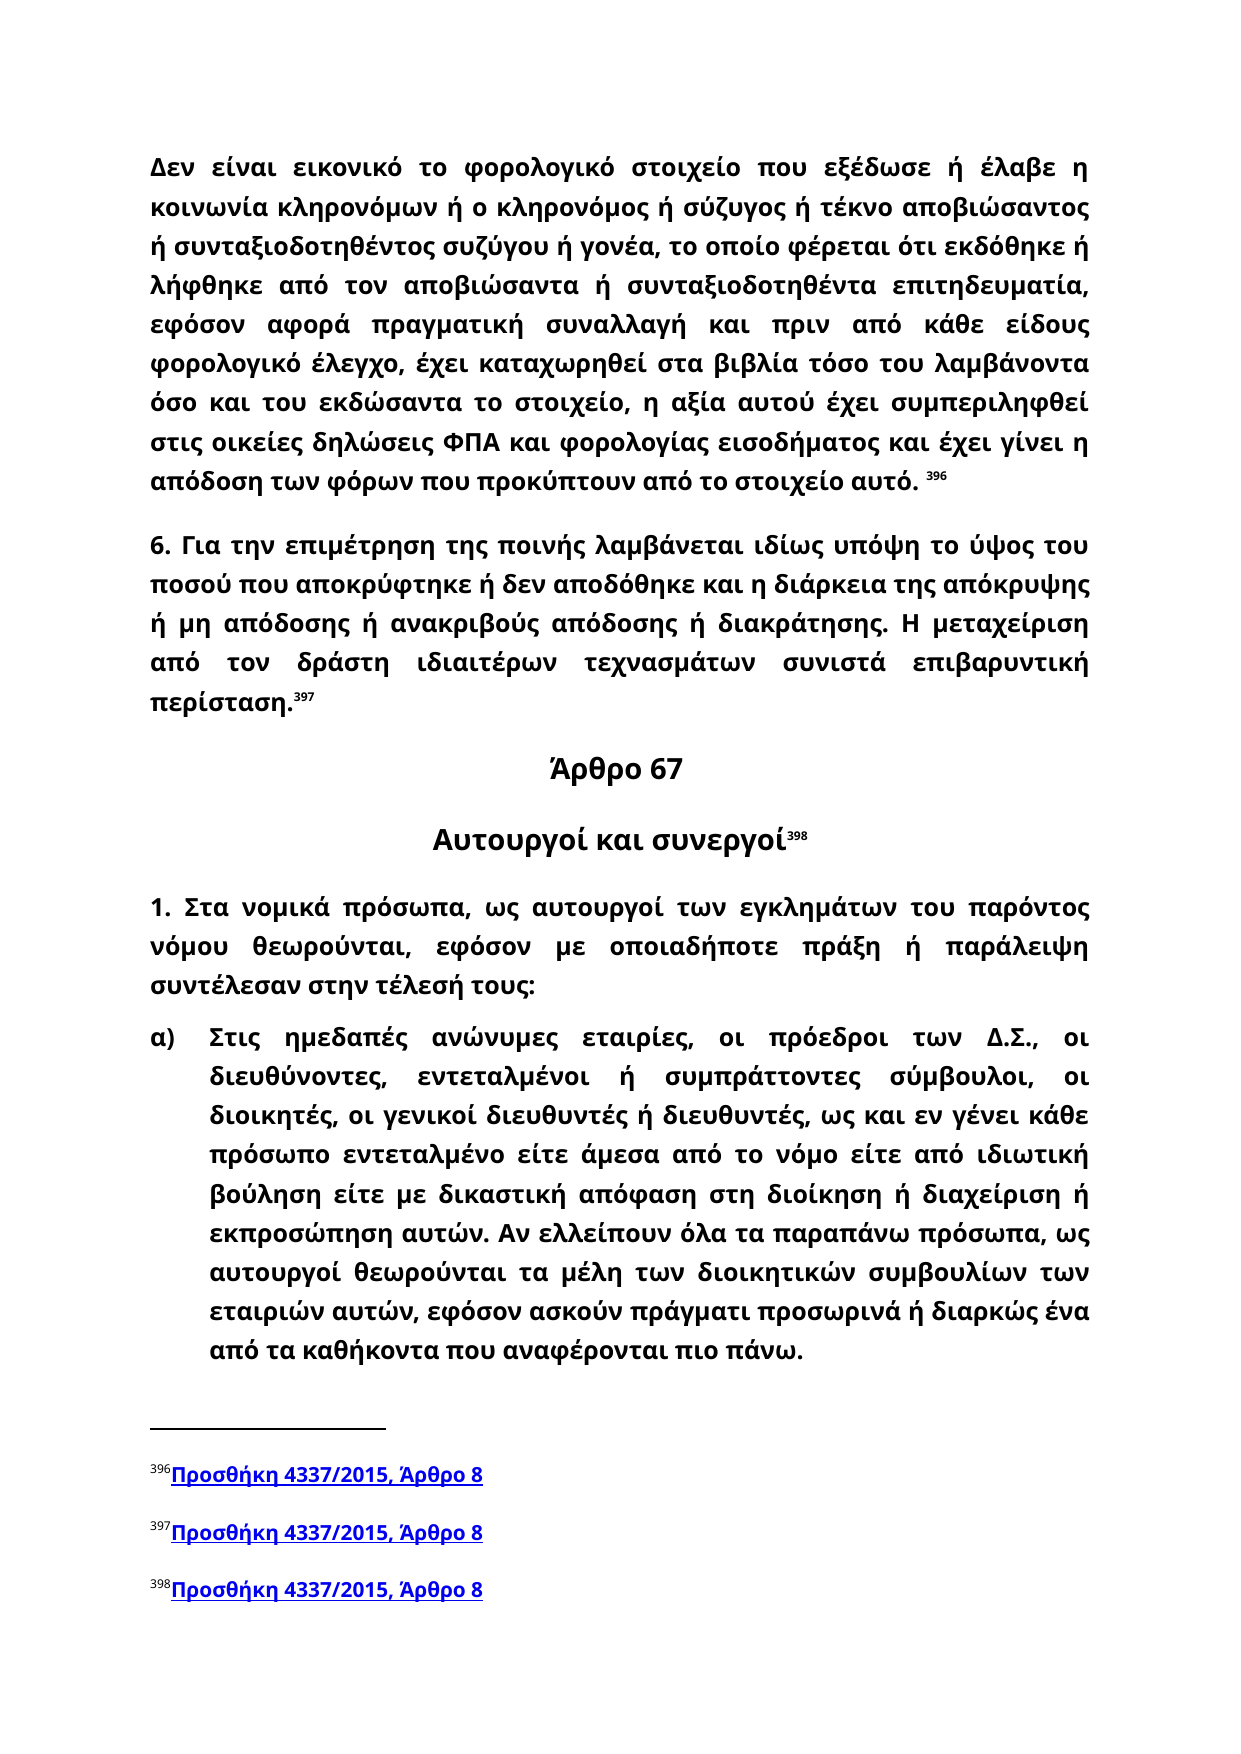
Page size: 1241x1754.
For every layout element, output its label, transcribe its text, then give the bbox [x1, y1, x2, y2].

text 6. Για την επιμέτρηση της ποινής λαμβάνεται ιδίως υπόψη το ύψος του ποσού που αποκρύφτηκε ή δεν αποδόθηκε και η διάρκεια της απόκρυψης ή μη απόδοσης ή ανακριβούς απόδοσης ή διακράτησης. Η μεταχείριση από τον δράστη ιδιαιτέρων τεχνασμάτων συνιστά επιβαρυντική περίσταση. [150, 527, 1090, 718]
subtitle Αυτουργοί και συνεργοί [150, 819, 1090, 859]
subtitle Άρθρο 67 [150, 748, 1090, 788]
text Προσθήκη 4337/2015, Άρθρο 8 [150, 1460, 1090, 1489]
text 1. Στα νομικά πρόσωπα, ως αυτουργοί των εγκλημάτων του παρόντος νόμου θεωρούνται, εφόσον με οποιαδήποτε πράξη ή παράλειψη συντέλεσαν στην τέλεσή τους: [150, 889, 1090, 1002]
text Προσθήκη 4337/2015, Άρθρο 8 [150, 1518, 1090, 1546]
list α) Στις ημεδαπές ανώνυμες εταιρίες, οι πρόεδροι των Δ.Σ., οι διευθύνοντες, εντεταλμένοι ή συμπράττοντες σύμβουλοι, οι διοικητές, οι γενικοί διευθυντές ή διευθυντές, ως και εν γένει κάθε πρόσωπο εντεταλμένο είτε άμεσα από το νόμο είτε από ιδιωτική βούληση είτε με δικαστική απόφαση στη διοίκηση ή διαχείριση ή εκπροσώπηση αυτών. Αν ελλείπουν όλα τα παραπάνω πρόσωπα, ως αυτουργοί θεωρούνται τα μέλη των διοικητικών συμβουλίων των εταιριών αυτών, εφόσον ασκούν πράγματι προσωρινά ή διαρκώς ένα από τα καθήκοντα που αναφέρονται πιο πάνω. [150, 1019, 1090, 1367]
text Προσθήκη 4337/2015, Άρθρο 8 [150, 1576, 1090, 1604]
text Δεν είναι εικονικό το φορολογικό στοιχείο που εξέδωσε ή έλαβε η κοινωνία κληρονόμων ή ο κληρονόμος ή σύζυγος ή τέκνο αποβιώσαντος ή συνταξιοδοτηθέντος συζύγου ή γονέα, το οποίο φέρεται ότι εκδόθηκε ή λήφθηκε από τον αποβιώσαντα ή συνταξιοδοτηθέντα επιτηδευματία, εφόσον αφορά πραγματική συναλλαγή και πριν από κάθε είδους φορολογικό έλεγχο, έχει καταχωρηθεί στα βιβλία τόσο του λαμβάνοντα όσο και του εκδώσαντα το στοιχείο, η αξία αυτού έχει συμπεριληφθεί στις οικείες δηλώσεις ΦΠΑ και φορολογίας εισοδήματος και έχει γίνει η απόδοση των φόρων που προκύπτουν από το στοιχείο αυτό. [150, 150, 1090, 497]
